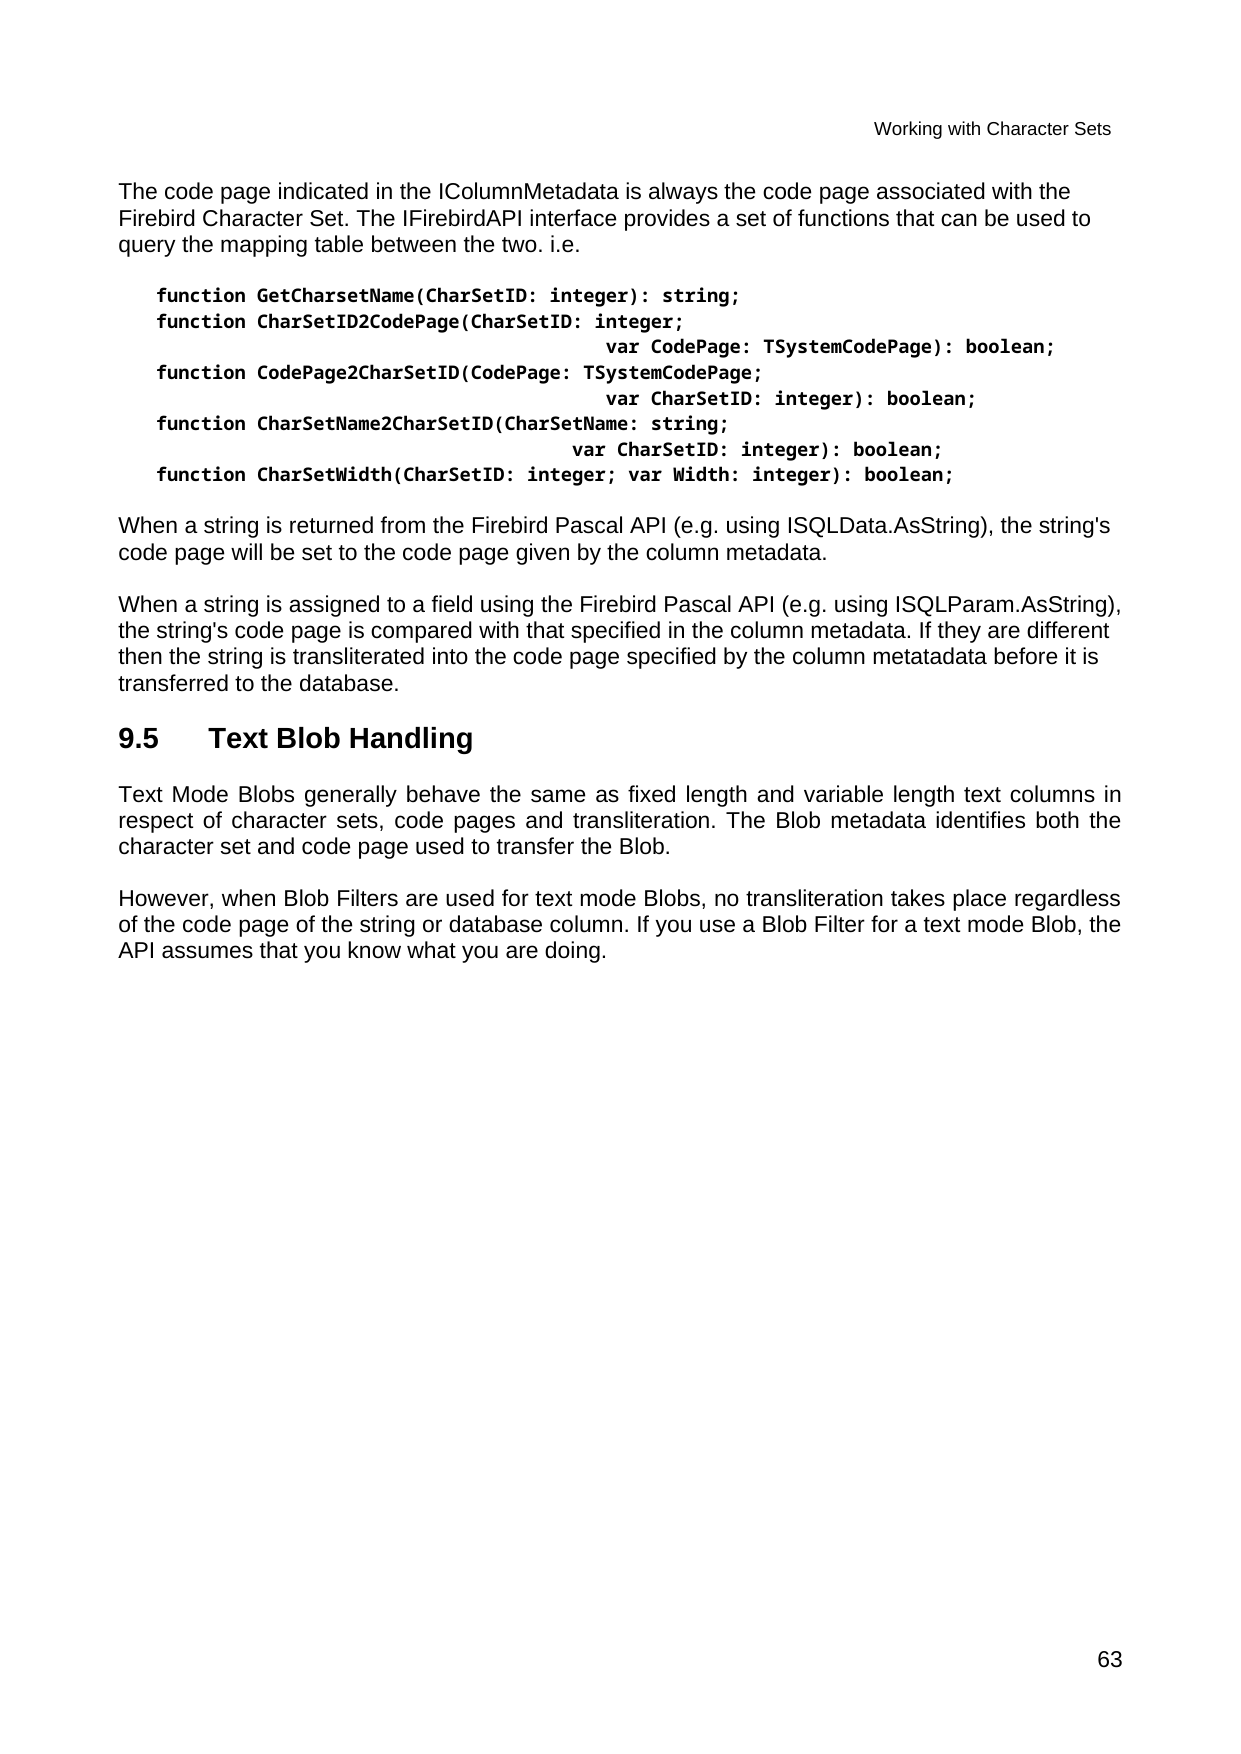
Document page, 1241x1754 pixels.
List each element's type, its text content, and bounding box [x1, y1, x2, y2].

text When a string is assigned to a field using the Firebird Pascal API (e.g. using ISQLParam.AsString), the string's code page is compared with that specified in the column metadata. If they are different then the string is transliterated into the code page specified by the column metatadata before it is transferred to the database. [118, 591, 1122, 696]
text When a string is returned from the Firebird Pascal API (e.g. using ISQLData.AsString), the string's code page will be set to the code page given by the column metadata. [118, 512, 1122, 565]
text function GetCharsetName(CharSetID: integer): string; [156, 283, 1122, 308]
text However, when Blob Filters are used for text mode Blobs, no transliteration takes place regardless of the code page of the string or database column. If you use a Blob Filter for a text mode Blob, the API assumes that you know what you are doing. [118, 885, 1122, 964]
text function CharSetWidth(CharSetID: integer; var Width: integer): boolean; [156, 461, 1122, 487]
text The code page indicated in the IColumnMetadata is always the code page associated with the Firebird Character Set. The IFirebirdAPI interface provides a set of functions that can be used to query the mapping table between the two. i.e. [118, 178, 1122, 257]
text function CharSetName2CharSetID(CharSetName: string; [156, 410, 1122, 436]
text function CharSetID2CodePage(CharSetID: integer; [156, 308, 1122, 334]
text var CharSetID: integer): boolean; [156, 436, 1122, 461]
text var CodePage: TSystemCodePage): boolean; [156, 334, 1122, 359]
text function CodePage2CharSetID(CodePage: TSystemCodePage; [156, 359, 1122, 385]
text Text Mode Blobs generally behave the same as fixed length and variable length text columns in respect of character sets, code pages and transliteration. The Blob metadata identifies both the character set and code page used to transfer the Blob. [118, 781, 1122, 860]
subtitle Text Blob Handling [118, 722, 1122, 755]
text var CharSetID: integer): boolean; [156, 385, 1122, 410]
